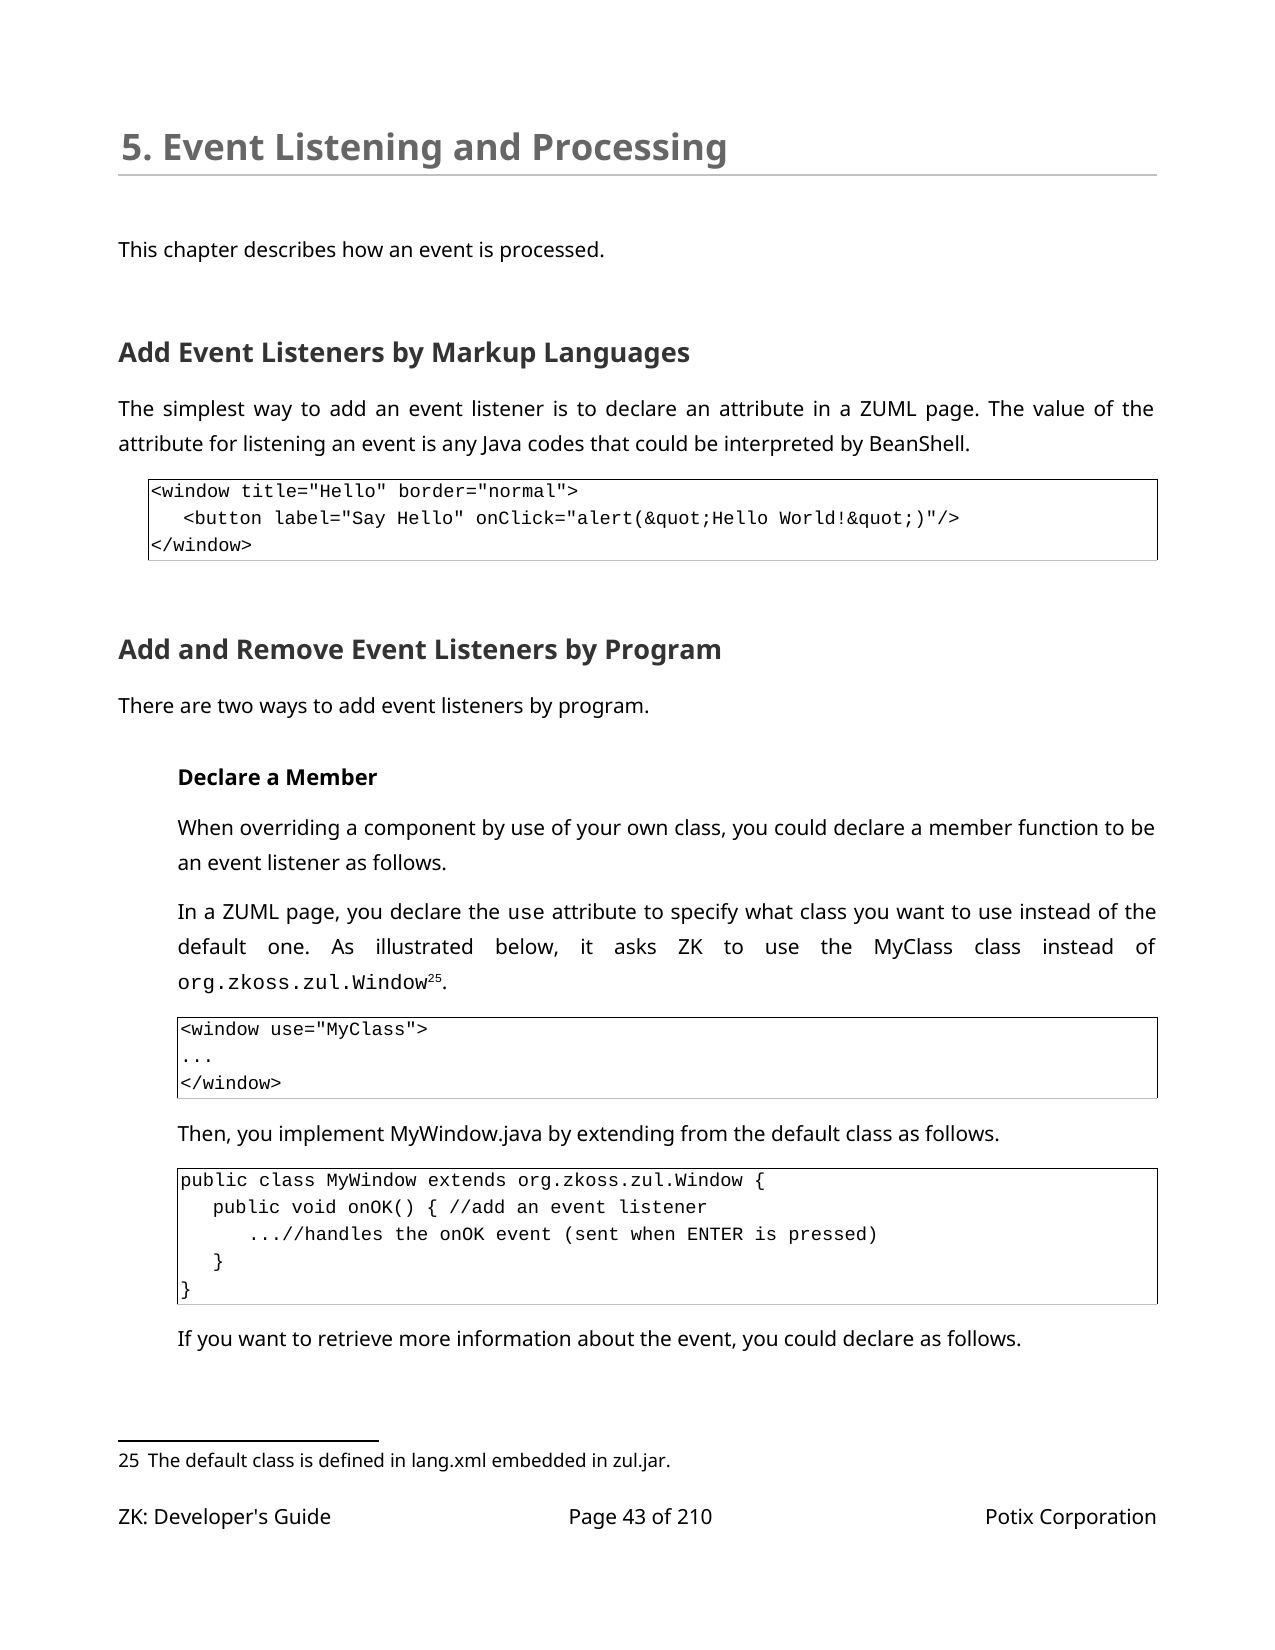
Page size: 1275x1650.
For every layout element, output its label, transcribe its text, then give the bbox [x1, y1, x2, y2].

text ... [178, 1044, 1157, 1068]
text In a ZUML page, you declare the use attribute to specify what class you want to use instead of the default one. As illustrated below, it asks ZK to use the MyClass class instead of org.zkoss.zul.Window. [177, 897, 1157, 996]
text ...//handles the onOK event (sent when ENTER is pressed) [178, 1222, 1157, 1246]
text </window> [149, 533, 1157, 560]
text If you want to retrieve more information about the event, you could declare as follows. [177, 1324, 1157, 1353]
subtitle Add and Remove Event Listeners by Program [118, 631, 1157, 668]
subtitle Declare a Member [177, 762, 1157, 792]
subtitle 5. Event Listening and Processing [118, 118, 1157, 174]
text public class MyWindow extends org.zkoss.zul.Window { [178, 1169, 1157, 1192]
text } [178, 1249, 1157, 1274]
text </window> [178, 1071, 1157, 1098]
text <button label="Say Hello" onClick="alert(&quot;Hello World!&quot;)"/> [149, 506, 1157, 530]
text Then, you implement MyWindow.java by extending from the default class as follows. [177, 1119, 1157, 1147]
text <window use="MyClass"> [178, 1018, 1157, 1041]
text The default class is defined in lang.xml embedded in zul.jar. [118, 1447, 1157, 1473]
subtitle Add Event Listeners by Markup Languages [118, 334, 1157, 371]
text <window title="Hello" border="normal"> [149, 480, 1157, 503]
text public void onOK() { //add an event listener [178, 1195, 1157, 1219]
text The simplest way to add an event listener is to declare an attribute in a ZUML page. The value of the attribute for listening an event is any Java codes that could be interpreted by BeanShell. [118, 394, 1157, 458]
text This chapter describes how an event is processed. [118, 235, 1157, 263]
text There are two ways to add event listeners by program. [118, 691, 1157, 719]
text When overriding a component by use of your own class, you could declare a member function to be an event listener as follows. [177, 813, 1157, 876]
text } [178, 1277, 1157, 1304]
